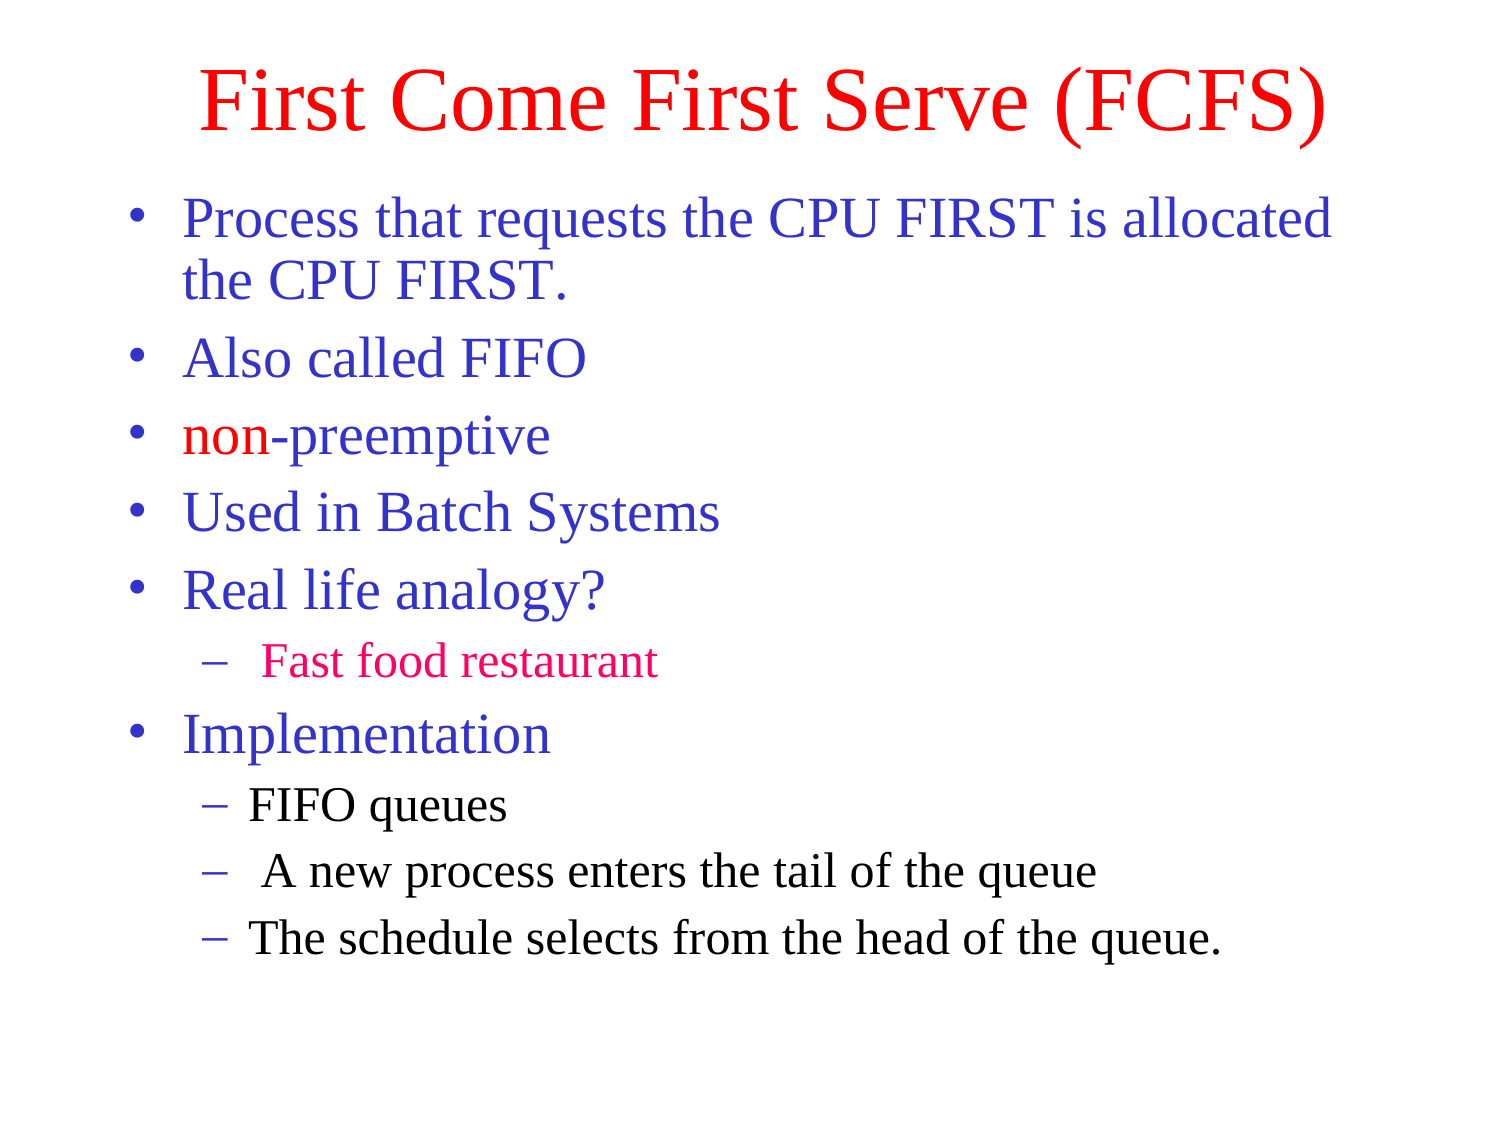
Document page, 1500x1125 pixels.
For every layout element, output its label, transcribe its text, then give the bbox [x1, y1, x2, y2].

text_box Process that requests the CPU FIRST is allocated the CPU FIRST. Also called FIFO non-preemptive Used in Batch Systems Real life analogy? Fast food restaurant Implementation FIFO queues A new process enters the tail of the queue The schedule selects from the head of the queue. [112, 179, 1388, 1000]
text_box First Come First Serve (FCFS) [126, 0, 1402, 188]
